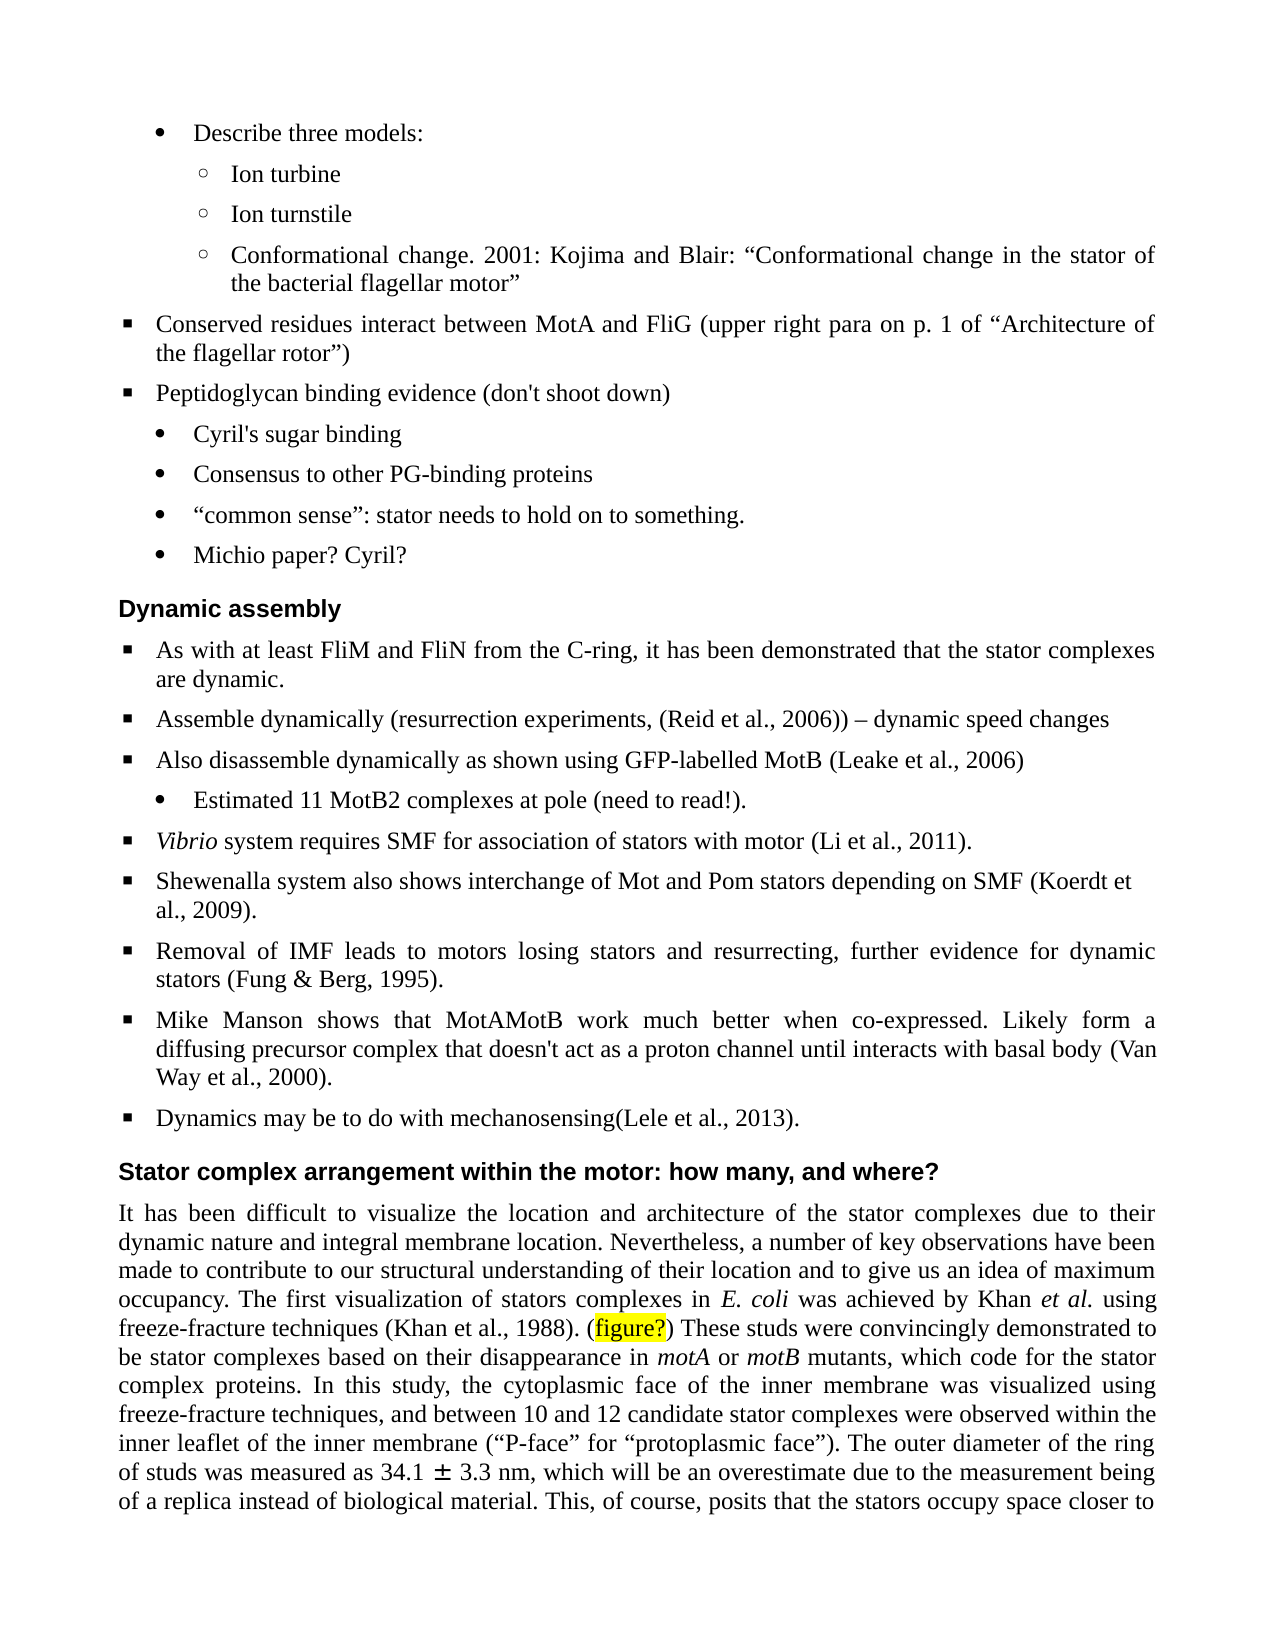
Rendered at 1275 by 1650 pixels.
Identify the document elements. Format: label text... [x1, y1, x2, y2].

list Conformational change. 2001: Kojima and Blair: “Conformational change in the stator of the bacterial flagellar motor” [193, 240, 1157, 297]
list Cyril's sugar binding [156, 419, 1157, 447]
list Describe three models: [156, 118, 1157, 147]
text It has been difficult to visualize the location and architecture of the stator complexes due to their dynamic nature and integral membrane location. Nevertheless, a number of key observations have been made to contribute to our structural understanding of their location and to give us an idea of maximum occupancy. The first visualization of stators complexes in E. coli was achieved by Khan et al. using freeze-fracture techniques (Khan et al., 1988). (figure?) These studs were convincingly demonstrated to be stator complexes based on their disappearance in motA or motB mutants, which code for the stator complex proteins. In this study, the cytoplasmic face of the inner membrane was visualized using freeze-fracture techniques, and between 10 and 12 candidate stator complexes were observed within the inner leaflet of the inner membrane (“P-face” for “protoplasmic face”). The outer diameter of the ring of studs was measured as 34.1 ± 3.3 nm, which will be an overestimate due to the measurement being of a replica instead of biological material. This, of course, posits that the stators occupy space closer to [118, 1198, 1157, 1514]
list Peptidoglycan binding evidence (don't shoot down) [118, 378, 1157, 407]
list “common sense”: stator needs to hold on to something. [156, 500, 1157, 528]
list Dynamics may be to do with mechanosensing(Lele et al., 2013). [118, 1103, 1157, 1132]
list Assemble dynamically (resurrection experiments, (Reid et al., 2006)) – dynamic speed changes [118, 704, 1157, 733]
subtitle Dynamic assembly [118, 594, 1157, 623]
list Conserved residues interact between MotA and FliG (upper right para on p. 1 of “Architecture of the flagellar rotor”) [118, 309, 1157, 366]
list Estimated 11 MotB2 complexes at pole (need to read!). [156, 785, 1157, 814]
list Removal of IMF leads to motors losing stators and resurrecting, further evidence for dynamic stators (Fung & Berg, 1995). [118, 936, 1157, 993]
list Vibrio system requires SMF for association of stators with motor (Li et al., 2011). [118, 826, 1157, 855]
list Consensus to other PG-binding proteins [156, 459, 1157, 488]
list Mike Manson shows that MotAMotB work much better when co-expressed. Likely form a diffusing precursor complex that doesn't act as a proton channel until interacts with basal body (Van Way et al., 2000). [118, 1005, 1157, 1091]
subtitle Stator complex arrangement within the motor: how many, and where? [118, 1157, 1157, 1185]
list Ion turbine [193, 159, 1157, 187]
list Shewenalla system also shows interchange of Mot and Pom stators depending on SMF (Koerdt et al., 2009). [118, 866, 1157, 924]
list Also disassemble dynamically as shown using GFP-labelled MotB (Leake et al., 2006) [118, 745, 1157, 774]
list Ion turnstile [193, 199, 1157, 228]
list Michio paper? Cyril? [156, 540, 1157, 569]
list As with at least FliM and FliN from the C-ring, it has been demonstrated that the stator complexes are dynamic. [118, 635, 1157, 693]
